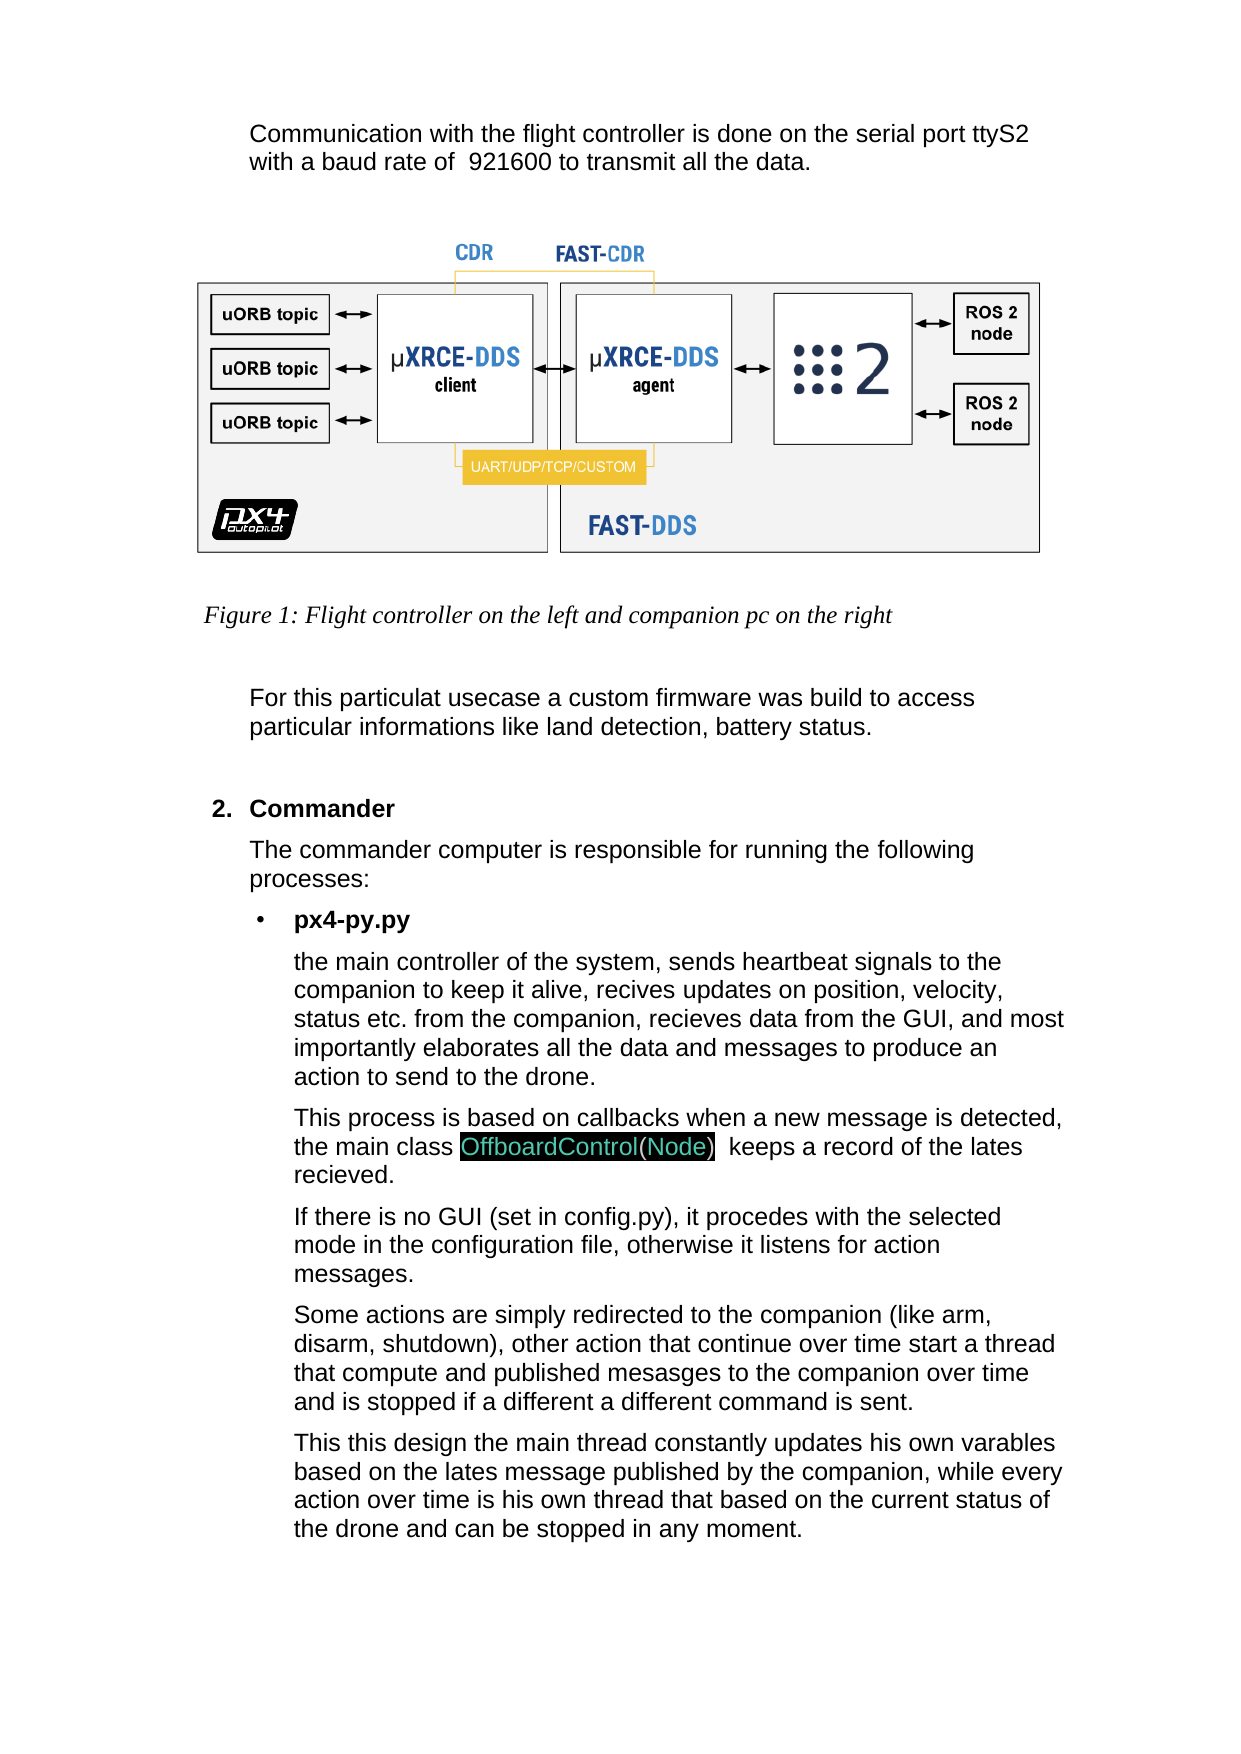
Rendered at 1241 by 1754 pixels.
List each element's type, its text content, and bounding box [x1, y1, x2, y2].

list The commander computer is responsible for running the following processes: [212, 835, 1066, 893]
list Some actions are simply redirected to the companion (like arm, disarm, shutdown), other action that continue over time start a thread that compute and published mesasges to the companion over time and is stopped if a different a different command is sent. [256, 1301, 1066, 1416]
list Commander [212, 794, 1066, 823]
text Communication with the flight controller is done on the serial port ttyS2 with a baud rate of 921600 to transmit all the data. [174, 118, 1066, 176]
list For this particulat usecase a custom firmware was build to access particular informations like land detection, battery status. [212, 683, 1066, 740]
list This this design the main thread constantly updates his own varables based on the lates message published by the companion, while every action over time is his own thread that based on the current status of the drone and can be stopped in any moment. [256, 1428, 1066, 1543]
picture [174, 229, 1060, 574]
text Figure 1: Flight controller on the left and companion pc on the right [174, 574, 1060, 629]
list the main controller of the system, sends heartbeat signals to the companion to keep it alive, recives updates on position, velocity, status etc. from the companion, recieves data from the GUI, and most importantly elaborates all the data and messages to produce an action to send to the drone. [256, 947, 1066, 1091]
list If there is no GUI (set in config.py), it procedes with the selected mode in the configuration file, otherwise it listens for action messages. [256, 1202, 1066, 1288]
list px4-py.py [256, 905, 1066, 934]
list This process is based on callbacks when a new message is detected, the main class OffboardControl(Node) keeps a record of the lates recieved. [256, 1103, 1066, 1189]
